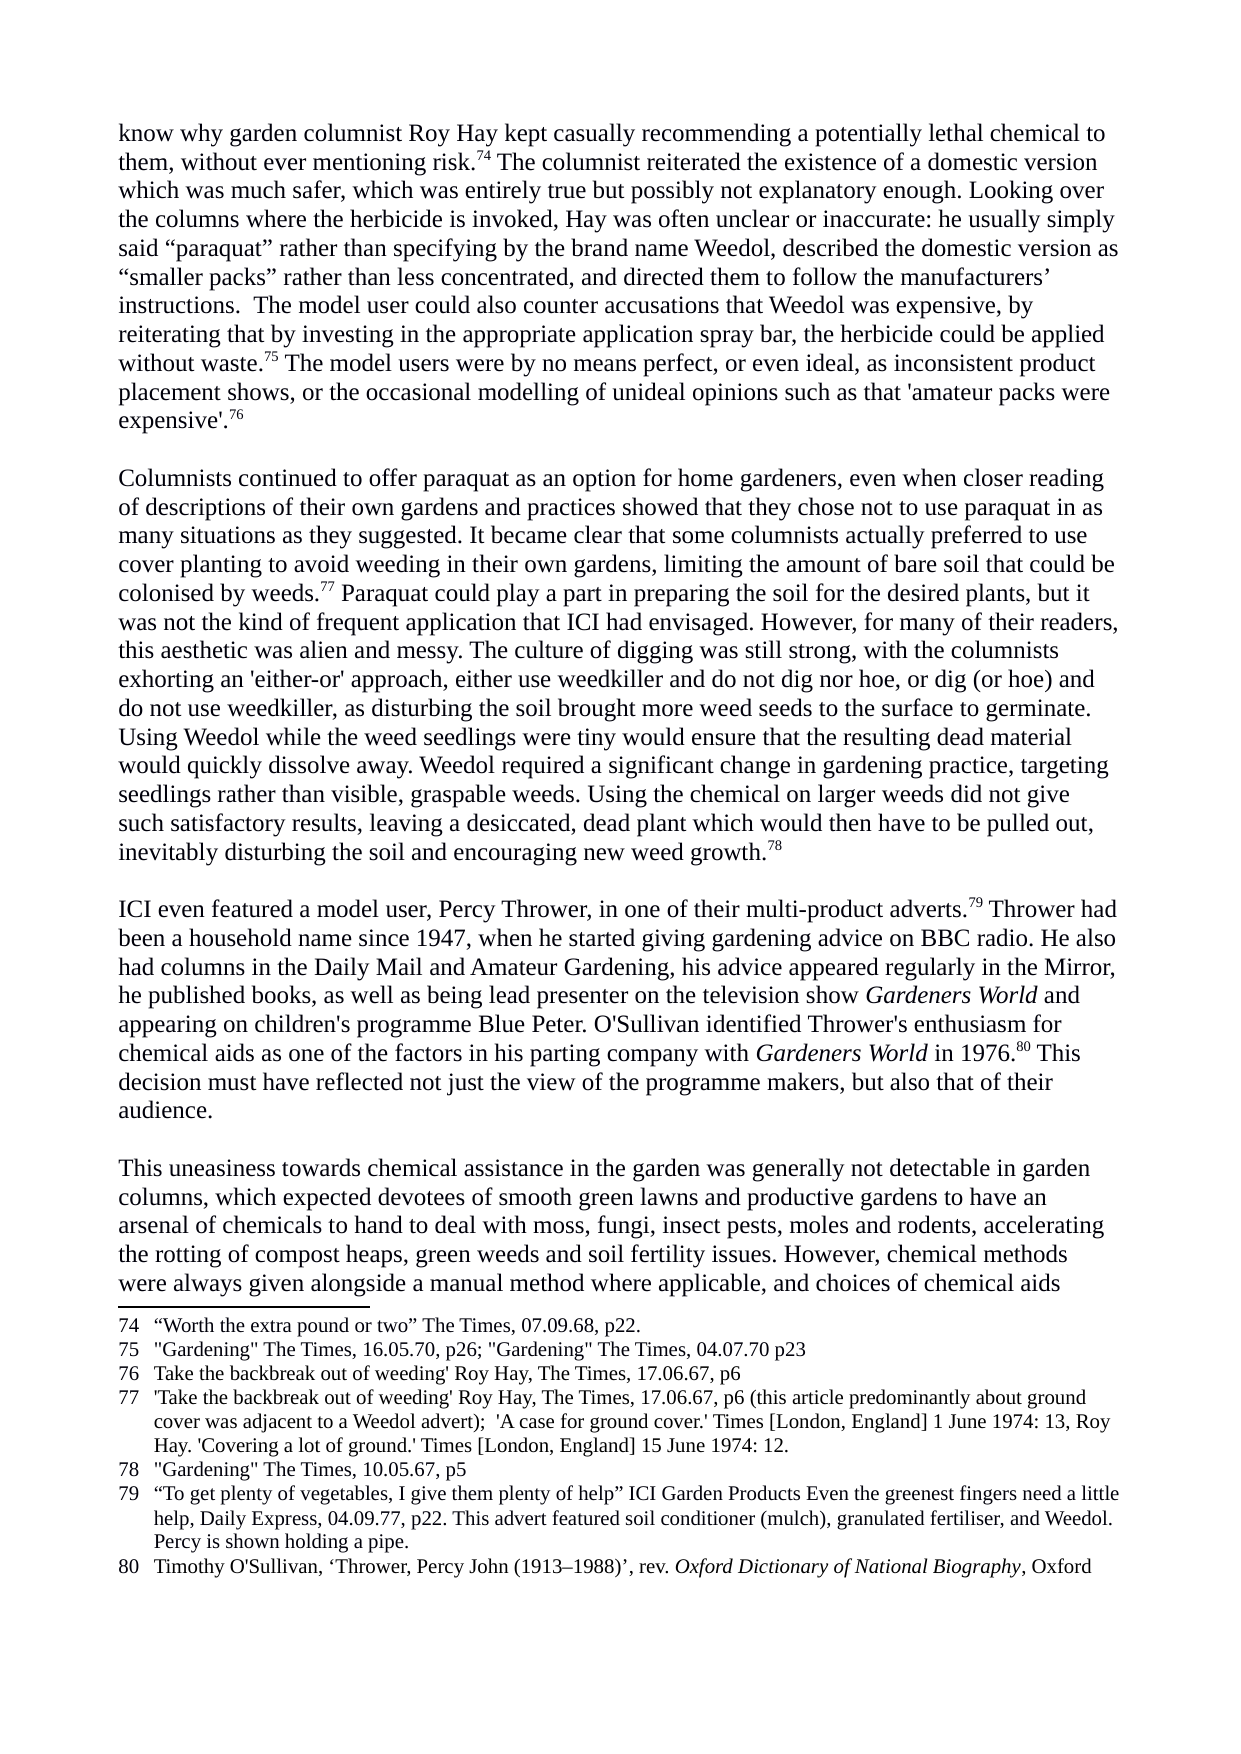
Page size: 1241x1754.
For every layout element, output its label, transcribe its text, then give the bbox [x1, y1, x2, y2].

text "Gardening" The Times, 10.05.67, p5 [118, 1457, 1122, 1481]
text 'Take the backbreak out of weeding' Roy Hay, The Times, 17.06.67, p6 (this article predominantly about ground cover was adjacent to a Weedol advert); 'A case for ground cover.' Times [London, England] 1 June 1974: 13, Roy Hay. 'Covering a lot of ground.' Times [London, England] 15 June 1974: 12. [118, 1385, 1122, 1457]
text Timothy O'Sullivan, ‘Thrower, Percy John (1913–1988)’, rev. Oxford Dictionary of National Biography, Oxford [118, 1553, 1122, 1578]
text This uneasiness towards chemical assistance in the garden was generally not detectable in garden columns, which expected devotees of smooth green lawns and productive gardens to have an arsenal of chemicals to hand to deal with moss, fungi, insect pests, moles and rodents, accelerating the rotting of compost heaps, green weeds and soil fertility issues. However, chemical methods were always given alongside a manual method where applicable, and choices of chemical aids [118, 1153, 1122, 1297]
text know why garden columnist Roy Hay kept casually recommending a potentially lethal chemical to them, without ever mentioning risk. The columnist reiterated the existence of a domestic version which was much safer, which was entirely true but possibly not explanatory enough. Looking over the columns where the herbicide is invoked, Hay was often unclear or inaccurate: he usually simply said “paraquat” rather than specifying by the brand name Weedol, described the domestic version as “smaller packs” rather than less concentrated, and directed them to follow the manufacturers’ instructions. The model user could also counter accusations that Weedol was expensive, by reiterating that by investing in the appropriate application spray bar, the herbicide could be applied without waste. The model users were by no means perfect, or even ideal, as inconsistent product placement shows, or the occasional modelling of unideal opinions such as that 'amateur packs were expensive'. [118, 118, 1122, 434]
text “To get plenty of vegetables, I give them plenty of help” ICI Garden Products Even the greenest fingers need a little help, Daily Express, 04.09.77, p22. This advert featured soil conditioner (mulch), granulated fertiliser, and Weedol. Percy is shown holding a pipe. [118, 1481, 1122, 1553]
text "Gardening" The Times, 16.05.70, p26; "Gardening" The Times, 04.07.70 p23 [118, 1337, 1122, 1361]
text “Worth the extra pound or two” The Times, 07.09.68, p22. [118, 1313, 1122, 1337]
text ICI even featured a model user, Percy Thrower, in one of their multi-product adverts. Thrower had been a household name since 1947, when he started giving gardening advice on BBC radio. He also had columns in the Daily Mail and Amateur Gardening, his advice appeared regularly in the Mirror, he published books, as well as being lead presenter on the television show Gardeners World and appearing on children's programme Blue Peter. O'Sullivan identified Thrower's enthusiasm for chemical aids as one of the factors in his parting company with Gardeners World in 1976. This decision must have reflected not just the view of the programme makers, but also that of their audience. [118, 894, 1122, 1124]
text Take the backbreak out of weeding' Roy Hay, The Times, 17.06.67, p6 [118, 1361, 1122, 1385]
text Columnists continued to offer paraquat as an option for home gardeners, even when closer reading of descriptions of their own gardens and practices showed that they chose not to use paraquat in as many situations as they suggested. It became clear that some columnists actually preferred to use cover planting to avoid weeding in their own gardens, limiting the amount of bare soil that could be colonised by weeds. Paraquat could play a part in preparing the soil for the desired plants, but it was not the kind of frequent application that ICI had envisaged. However, for many of their readers, this aesthetic was alien and messy. The culture of digging was still strong, with the columnists exhorting an 'either-or' approach, either use weedkiller and do not dig nor hoe, or dig (or hoe) and do not use weedkiller, as disturbing the soil brought more weed seeds to the surface to germinate. Using Weedol while the weed seedlings were tiny would ensure that the resulting dead material would quickly dissolve away. Weedol required a significant change in gardening practice, targeting seedlings rather than visible, graspable weeds. Using the chemical on larger weeds did not give such satisfactory results, leaving a desiccated, dead plant which would then have to be pulled out, inevitably disturbing the soil and encouraging new weed growth. [118, 463, 1122, 866]
